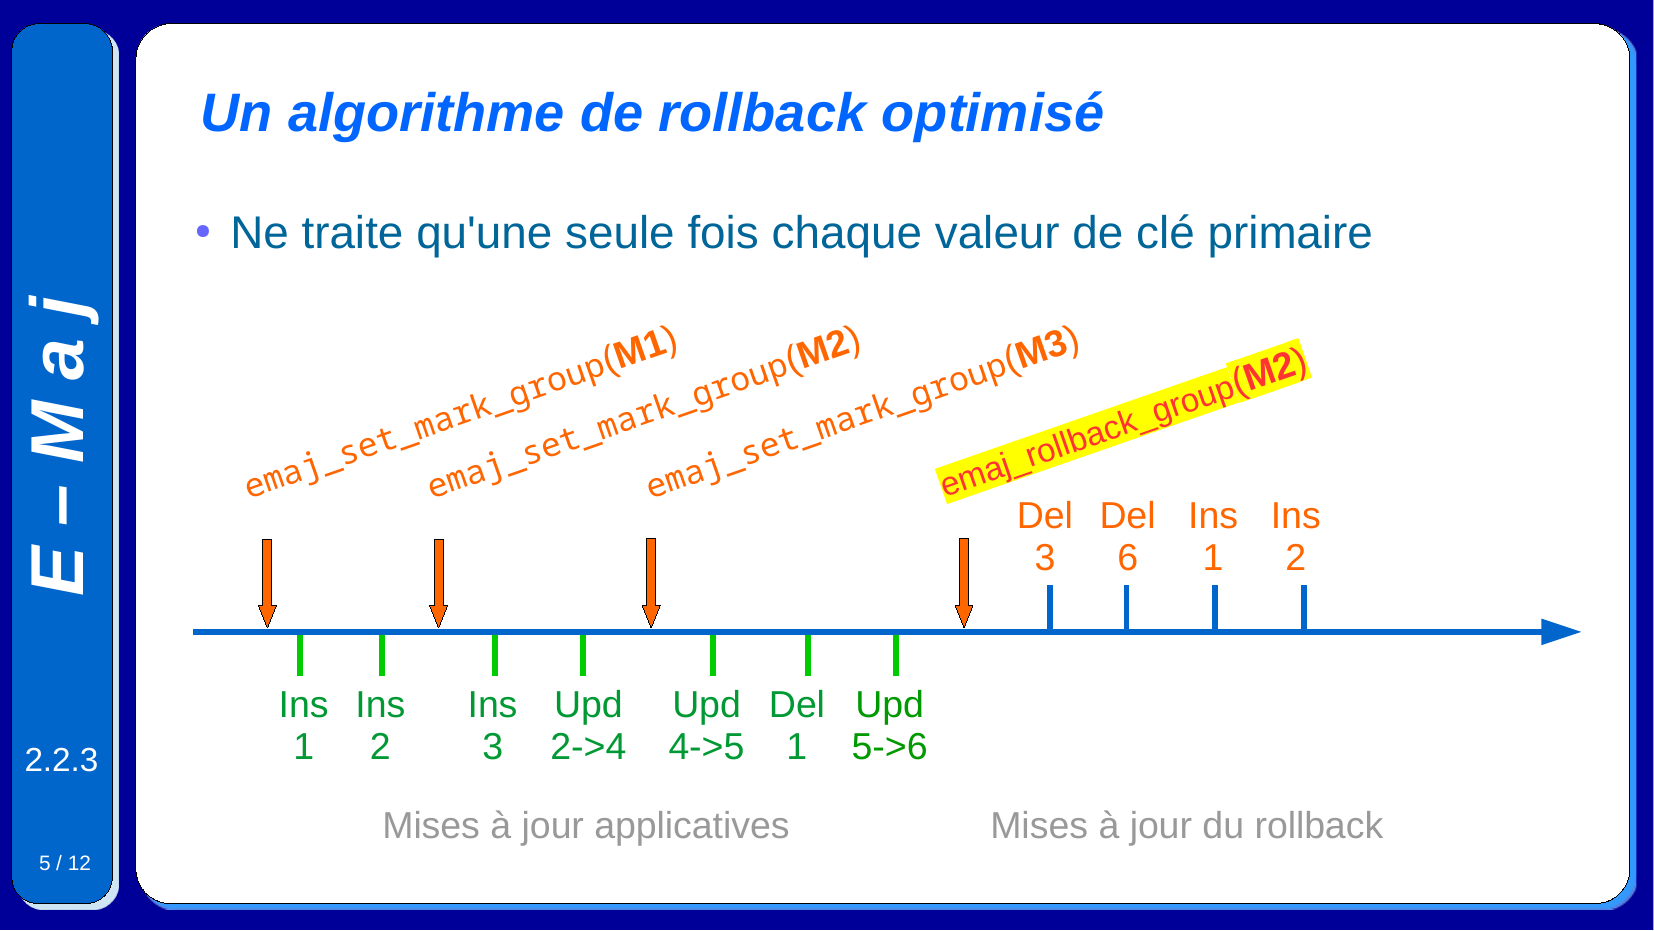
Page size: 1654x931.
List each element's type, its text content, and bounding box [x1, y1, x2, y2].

text_box Ins 2 [340, 676, 432, 777]
text_box Mises à jour du rollback [975, 796, 1399, 854]
list Ne traite qu'une seule fois chaque valeur de clé primaire [177, 206, 1587, 827]
title Un algorithme de rollback optimisé [200, 34, 1575, 191]
text_box Upd 5->6 [836, 676, 962, 777]
text_box [955, 538, 973, 628]
text_box emaj_rollback_group(M2) [917, 313, 1369, 530]
text_box emaj_set_mark_group(M3) [622, 302, 1105, 530]
text_box Ins 2 [1256, 487, 1347, 588]
text_box [642, 538, 661, 628]
text_box emaj_set_mark_group(M1) [220, 302, 700, 530]
text_box Mises à jour applicatives [367, 796, 805, 854]
text_box Ins 1 [1187, 487, 1256, 588]
text_box Ins 1 [263, 676, 340, 777]
text_box emaj_set_mark_group(M2) [403, 302, 887, 530]
text_box [429, 539, 448, 628]
text_box Upd 2->4 [535, 676, 653, 777]
text_box Del 6 [1084, 487, 1187, 588]
text_box [258, 539, 277, 628]
text_box Ins 3 [452, 676, 535, 777]
text_box Del 1 [779, 676, 836, 777]
text_box Upd 4->5 [653, 676, 779, 777]
text_box Del 3 [1002, 487, 1084, 588]
